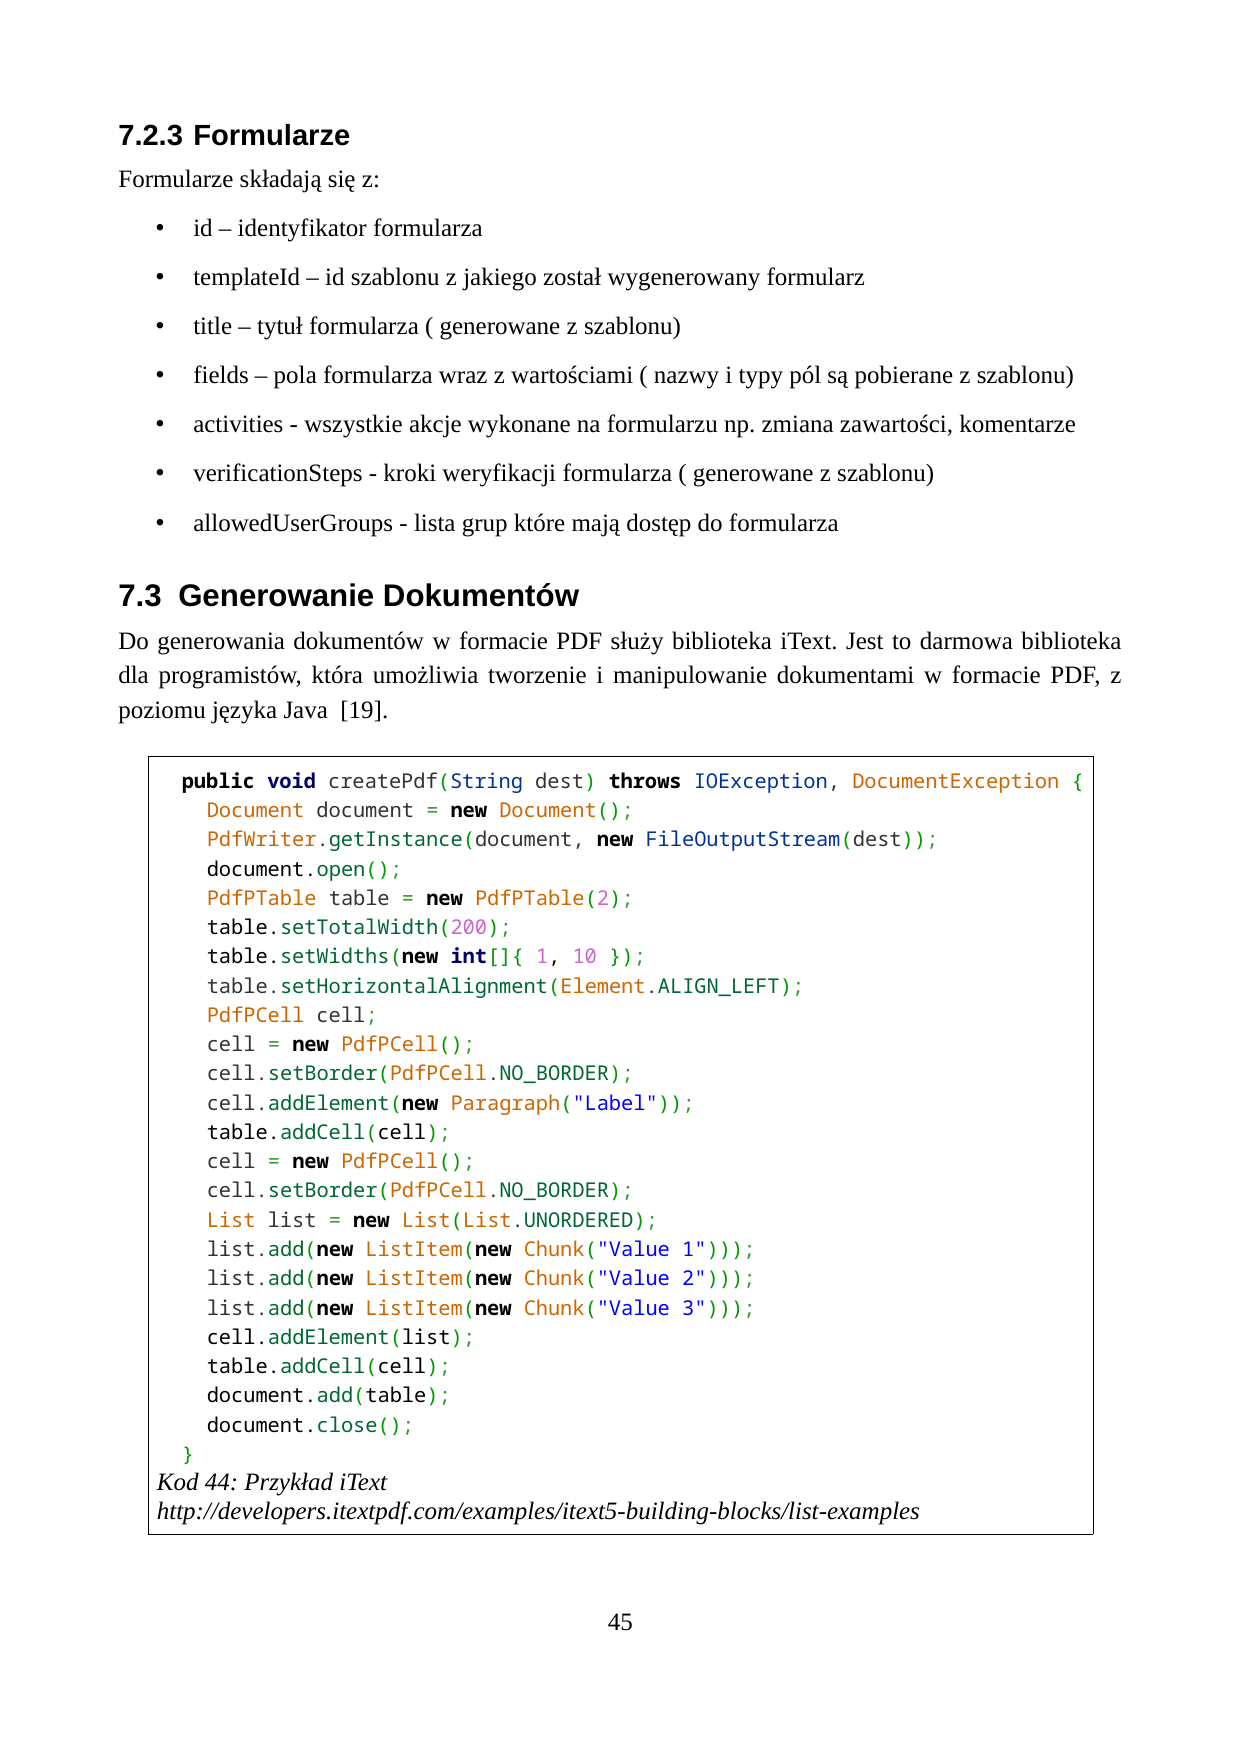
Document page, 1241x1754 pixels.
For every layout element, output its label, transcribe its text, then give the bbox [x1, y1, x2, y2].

text cell.addElement(new Paragraph("Label")); [157, 1087, 1084, 1116]
list fields – pola formularza wraz z wartościami ( nazwy i typy pól są pobierane z szablonu) [156, 360, 1122, 389]
subtitle Formularze [118, 118, 1122, 152]
list allowedUserGroups - lista grup które mają dostęp do formularza [156, 508, 1122, 536]
text cell.addElement(list); [157, 1321, 1084, 1350]
text table.setTotalWidth(200); [157, 911, 1084, 940]
text Document document = new Document(); [157, 794, 1084, 823]
list templateId – id szablonu z jakiego został wygenerowany formularz [156, 262, 1122, 291]
text public void createPdf(String dest) throws IOException, DocumentException { [157, 765, 1084, 794]
list title – tytuł formularza ( generowane z szablonu) [156, 311, 1122, 340]
list id – identyfikator formularza [156, 213, 1122, 242]
list activities - wszystkie akcje wykonane na formularzu np. zmiana zawartości, komentarze [156, 409, 1122, 438]
text document.add(table); [157, 1379, 1084, 1409]
text cell.setBorder(PdfPCell.NO_BORDER); [157, 1057, 1084, 1087]
text document.open(); [157, 853, 1084, 882]
text } [157, 1438, 1084, 1467]
text cell.setBorder(PdfPCell.NO_BORDER); [157, 1174, 1084, 1204]
text list.add(new ListItem(new Chunk("Value 3"))); [157, 1292, 1084, 1321]
text Kod 44: Przykład iText [157, 1467, 1084, 1496]
text cell = new PdfPCell(); [157, 1145, 1084, 1174]
text List list = new List(List.UNORDERED); [157, 1204, 1084, 1233]
text PdfPTable table = new PdfPTable(2); [157, 882, 1084, 911]
text PdfWriter.getInstance(document, new FileOutputStream(dest)); [157, 823, 1084, 853]
text table.setWidths(new int[]{ 1, 10 }); [157, 940, 1084, 970]
text document.close(); [157, 1409, 1084, 1438]
text list.add(new ListItem(new Chunk("Value 2"))); [157, 1262, 1084, 1292]
text http://developers.itextpdf.com/examples/itext5-building-blocks/list-examples [157, 1496, 1084, 1525]
text Formularze składają się z: [118, 164, 1122, 193]
text cell = new PdfPCell(); [157, 1028, 1084, 1057]
text table.addCell(cell); [157, 1116, 1084, 1145]
text PdfPCell cell; [157, 999, 1084, 1028]
text Do generowania dokumentów w formacie PDF służy biblioteka iText. Jest to darmowa biblioteka dla programistów, która umożliwia tworzenie i manipulowanie dokumentami w formacie PDF, z poziomu języka Java [19]. [118, 626, 1122, 724]
text list.add(new ListItem(new Chunk("Value 1"))); [157, 1233, 1084, 1262]
text table.setHorizontalAlignment(Element.ALIGN_LEFT); [157, 970, 1084, 999]
list verificationSteps - kroki weryfikacji formularza ( generowane z szablonu) [156, 458, 1122, 487]
subtitle Generowanie Dokumentów [118, 577, 1122, 613]
text table.addCell(cell); [157, 1350, 1084, 1379]
